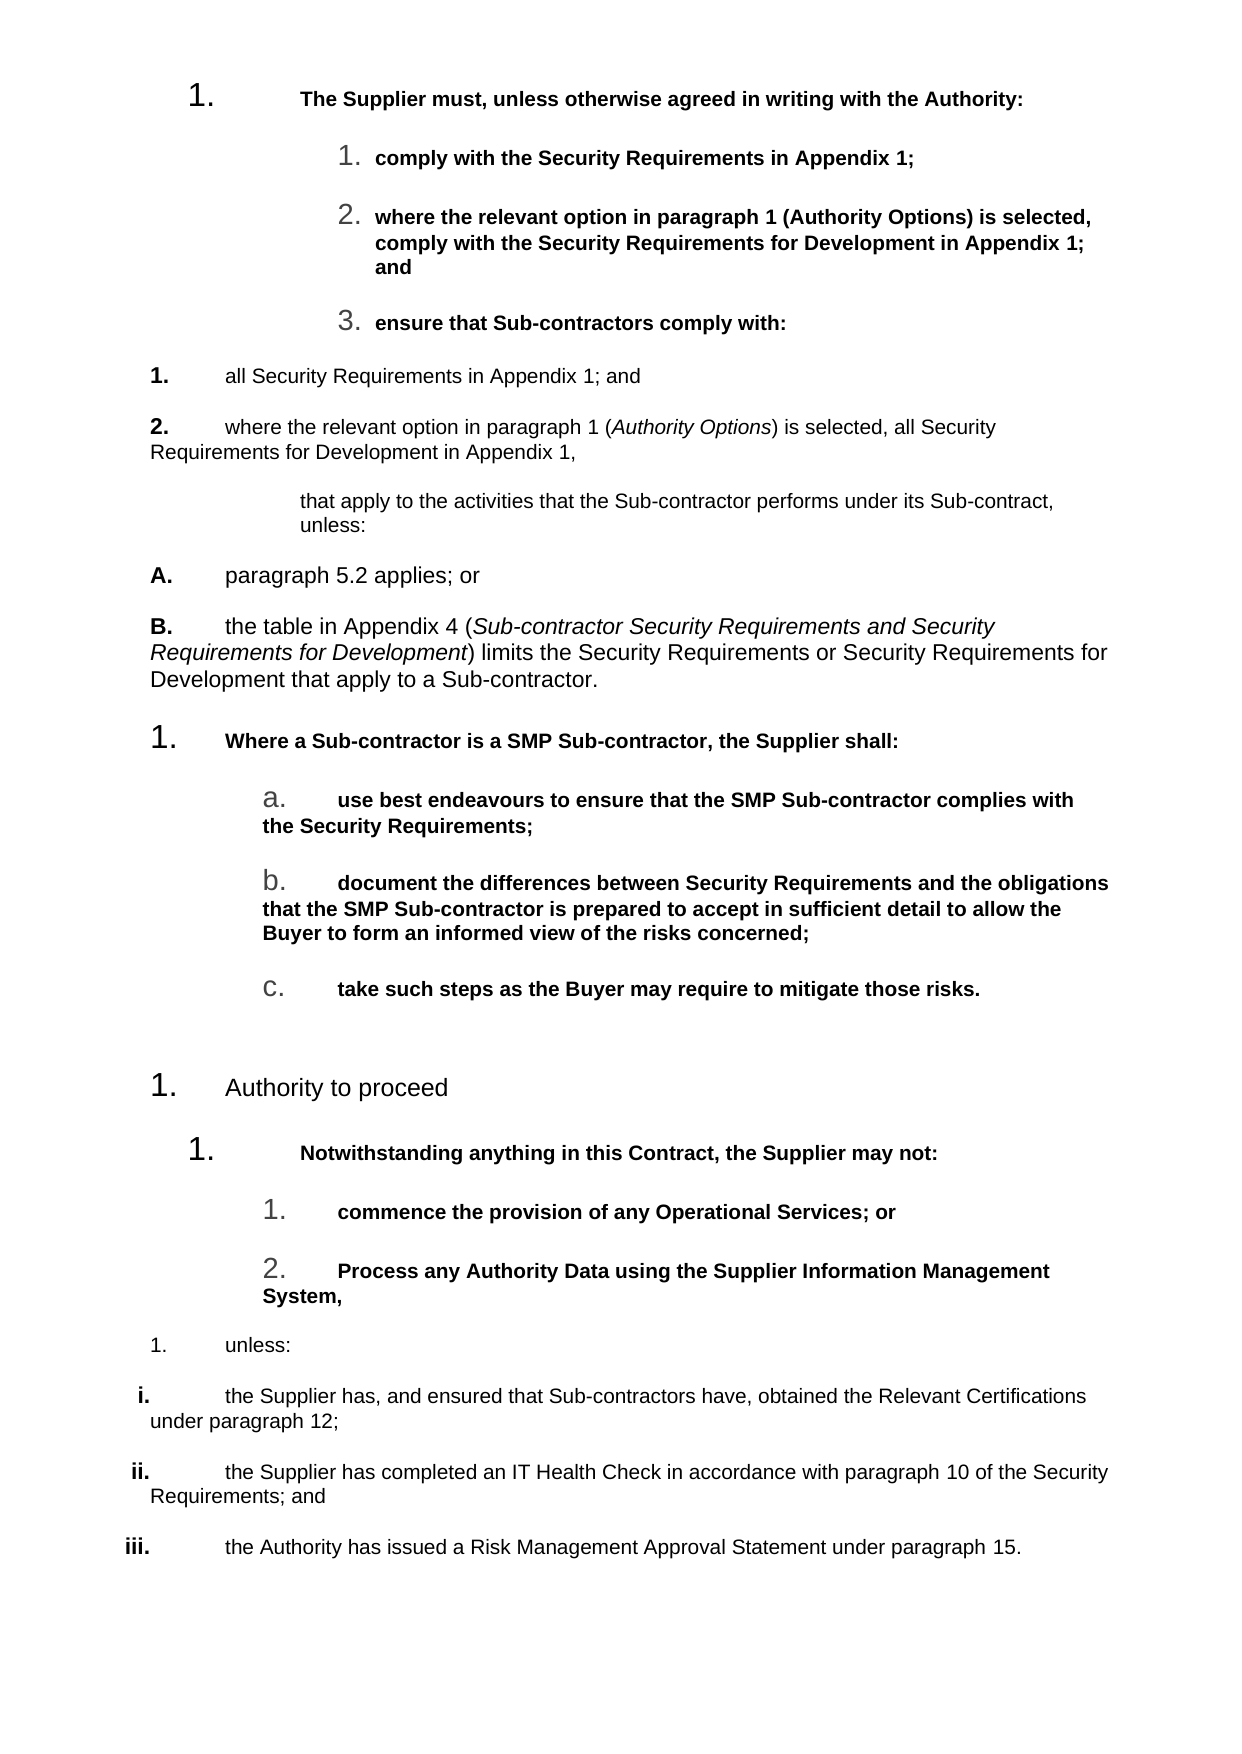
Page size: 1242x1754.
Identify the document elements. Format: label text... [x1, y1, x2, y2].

subtitle the Supplier has completed an IT Health Check in accordance with paragraph 10 of the Security Requirements; and [150, 1458, 1111, 1508]
subtitle Where a Sub-contractor is a SMP Sub-contractor, the Supplier shall: [150, 717, 1111, 755]
subtitle the Supplier has, and ensured that Sub-contractors have, obtained the Relevant Certifications under paragraph 12; [150, 1382, 1111, 1433]
subtitle the table in Appendix 4 (Sub-contractor Security Requirements and Security Requirements for Development) limits the Security Requirements or Security Requirements for Development that apply to a Sub-contractor. [150, 613, 1111, 692]
subtitle use best endeavours to ensure that the SMP Sub-contractor complies with the Security Requirements; [262, 780, 1111, 838]
text that apply to the activities that the Sub-contractor performs under its Sub-contract, unless: [300, 489, 1111, 537]
subtitle ensure that Sub-contractors comply with: [337, 303, 1111, 337]
subtitle Process any Authority Data using the Supplier Information Management System, [262, 1251, 1111, 1308]
subtitle The Supplier must, unless otherwise agreed in writing with the Authority: [187, 75, 1111, 113]
subtitle take such steps as the Buyer may require to mitigate those risks. [262, 969, 1111, 1003]
subtitle where the relevant option in paragraph 1 (Authority Options) is selected, comply with the Security Requirements for Development in Appendix 1; and [337, 197, 1111, 278]
subtitle comply with the Security Requirements in Appendix 1; [337, 138, 1111, 172]
subtitle paragraph 5.2 applies; or [150, 562, 1111, 588]
subtitle commence the provision of any Operational Services; or [262, 1192, 1111, 1226]
subtitle the Authority has issued a Risk Management Approval Statement under paragraph 15. [150, 1533, 1111, 1559]
list unless: [150, 1333, 1111, 1357]
subtitle document the differences between Security Requirements and the obligations that the SMP Sub-contractor is prepared to accept in sufficient detail to allow the Buyer to form an informed view of the risks concerned; [262, 863, 1111, 944]
subtitle Notwithstanding anything in this Contract, the Supplier may not: [187, 1129, 1111, 1167]
subtitle where the relevant option in paragraph 1 (Authority Options) is selected, all Security Requirements for Development in Appendix 1, [150, 413, 1111, 464]
subtitle all Security Requirements in Appendix 1; and [150, 362, 1111, 388]
subtitle Authority to proceed [150, 1065, 1111, 1104]
